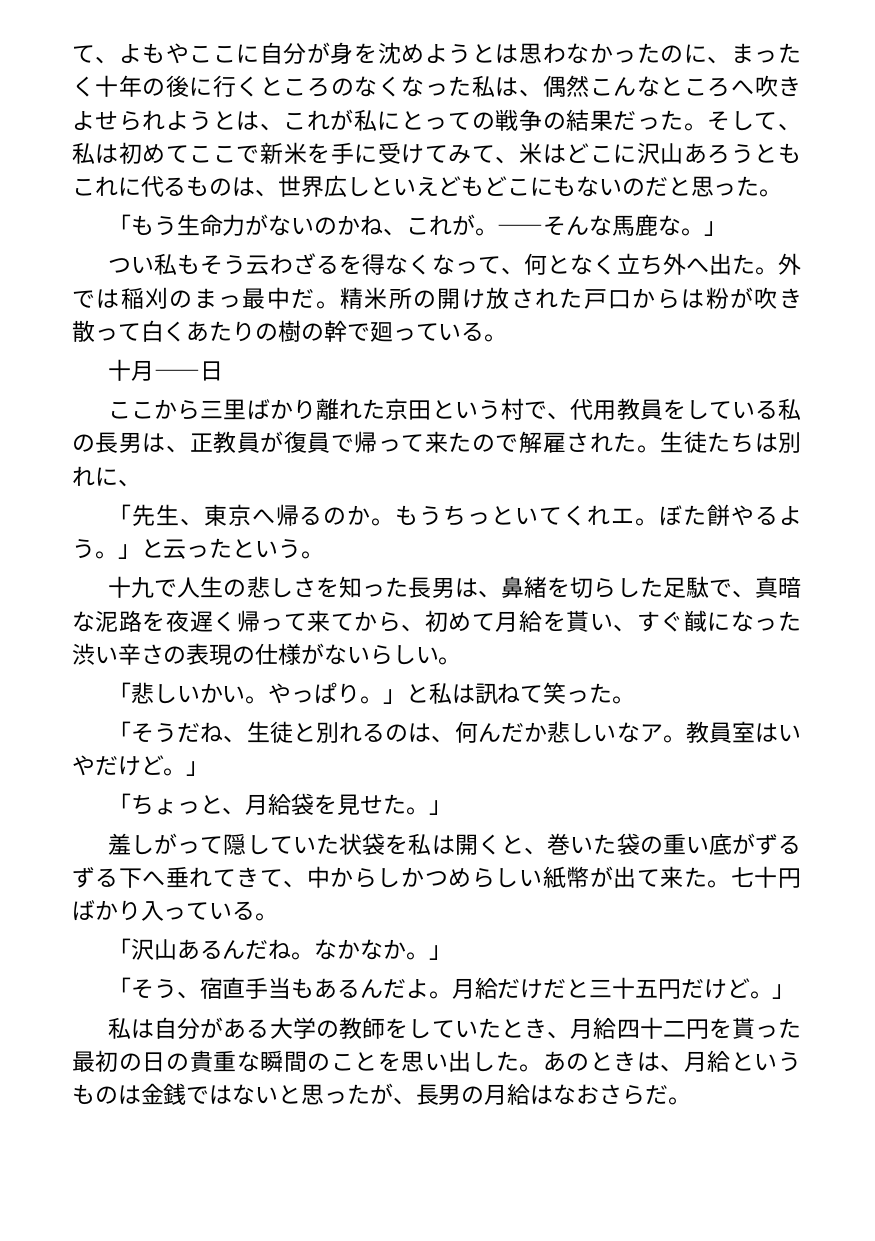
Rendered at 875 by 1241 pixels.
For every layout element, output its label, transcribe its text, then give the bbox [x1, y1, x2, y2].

text 「もう生命力がないのかね、これが。――そんな馬鹿な。」 [72, 208, 802, 241]
text ここから三里ばかり離れた京田という村で、代用教員をしている私の長男は、正教員が復員で帰って来たので解雇された。生徒たちは別れに、 [72, 392, 802, 492]
text 十九で人生の悲しさを知った長男は、鼻緒を切らした足駄で、真暗な泥路を夜遅く帰って来てから、初めて月給を貰い、すぐ馘になった渋い辛さの表現の仕様がないらしい。 [72, 570, 802, 670]
text 「悲しいかい。やっぱり。」と私は訊ねて笑った。 [72, 676, 802, 709]
text 「ちょっと、月給袋を見せた。」 [72, 787, 802, 821]
text 「そう、宿直手当もあるんだよ。月給だけだと三十五円だけど。」 [72, 971, 802, 1004]
text 羞しがって隠していた状袋を私は開くと、巻いた袋の重い底がずるずる下へ垂れてきて、中からしかつめらしい紙幣が出て来た。七十円ばかり入っている。 [72, 826, 802, 926]
text 「先生、東京へ帰るのか。もうちっといてくれエ。ぼた餅やるよう。」と云ったという。 [72, 498, 802, 564]
text 「そうだね、生徒と別れるのは、何んだか悲しいなア。教員室はいやだけど。」 [72, 715, 802, 781]
text つい私もそう云わざるを得なくなって、何となく立ち外へ出た。外では稲刈のまっ最中だ。精米所の開け放された戸口からは粉が吹き散って白くあたりの樹の幹で廻っている。 [72, 247, 802, 347]
text 十月――日 [72, 353, 802, 386]
text て、よもやここに自分が身を沈めようとは思わなかったのに、まったく十年の後に行くところのなくなった私は、偶然こんなところへ吹きよせられようとは、これが私にとっての戦争の結果だった。そして、私は初めてここで新米を手に受けてみて、米はどこに沢山あろうともこれに代るものは、世界広しといえどもどこにもないのだと思った。 [72, 36, 802, 202]
text 私は自分がある大学の教師をしていたとき、月給四十二円を貰った最初の日の貴重な瞬間のことを思い出した。あのときは、月給というものは金銭ではないと思ったが、長男の月給はなおさらだ。 [72, 1010, 802, 1110]
text 「沢山あるんだね。なかなか。」 [72, 932, 802, 965]
